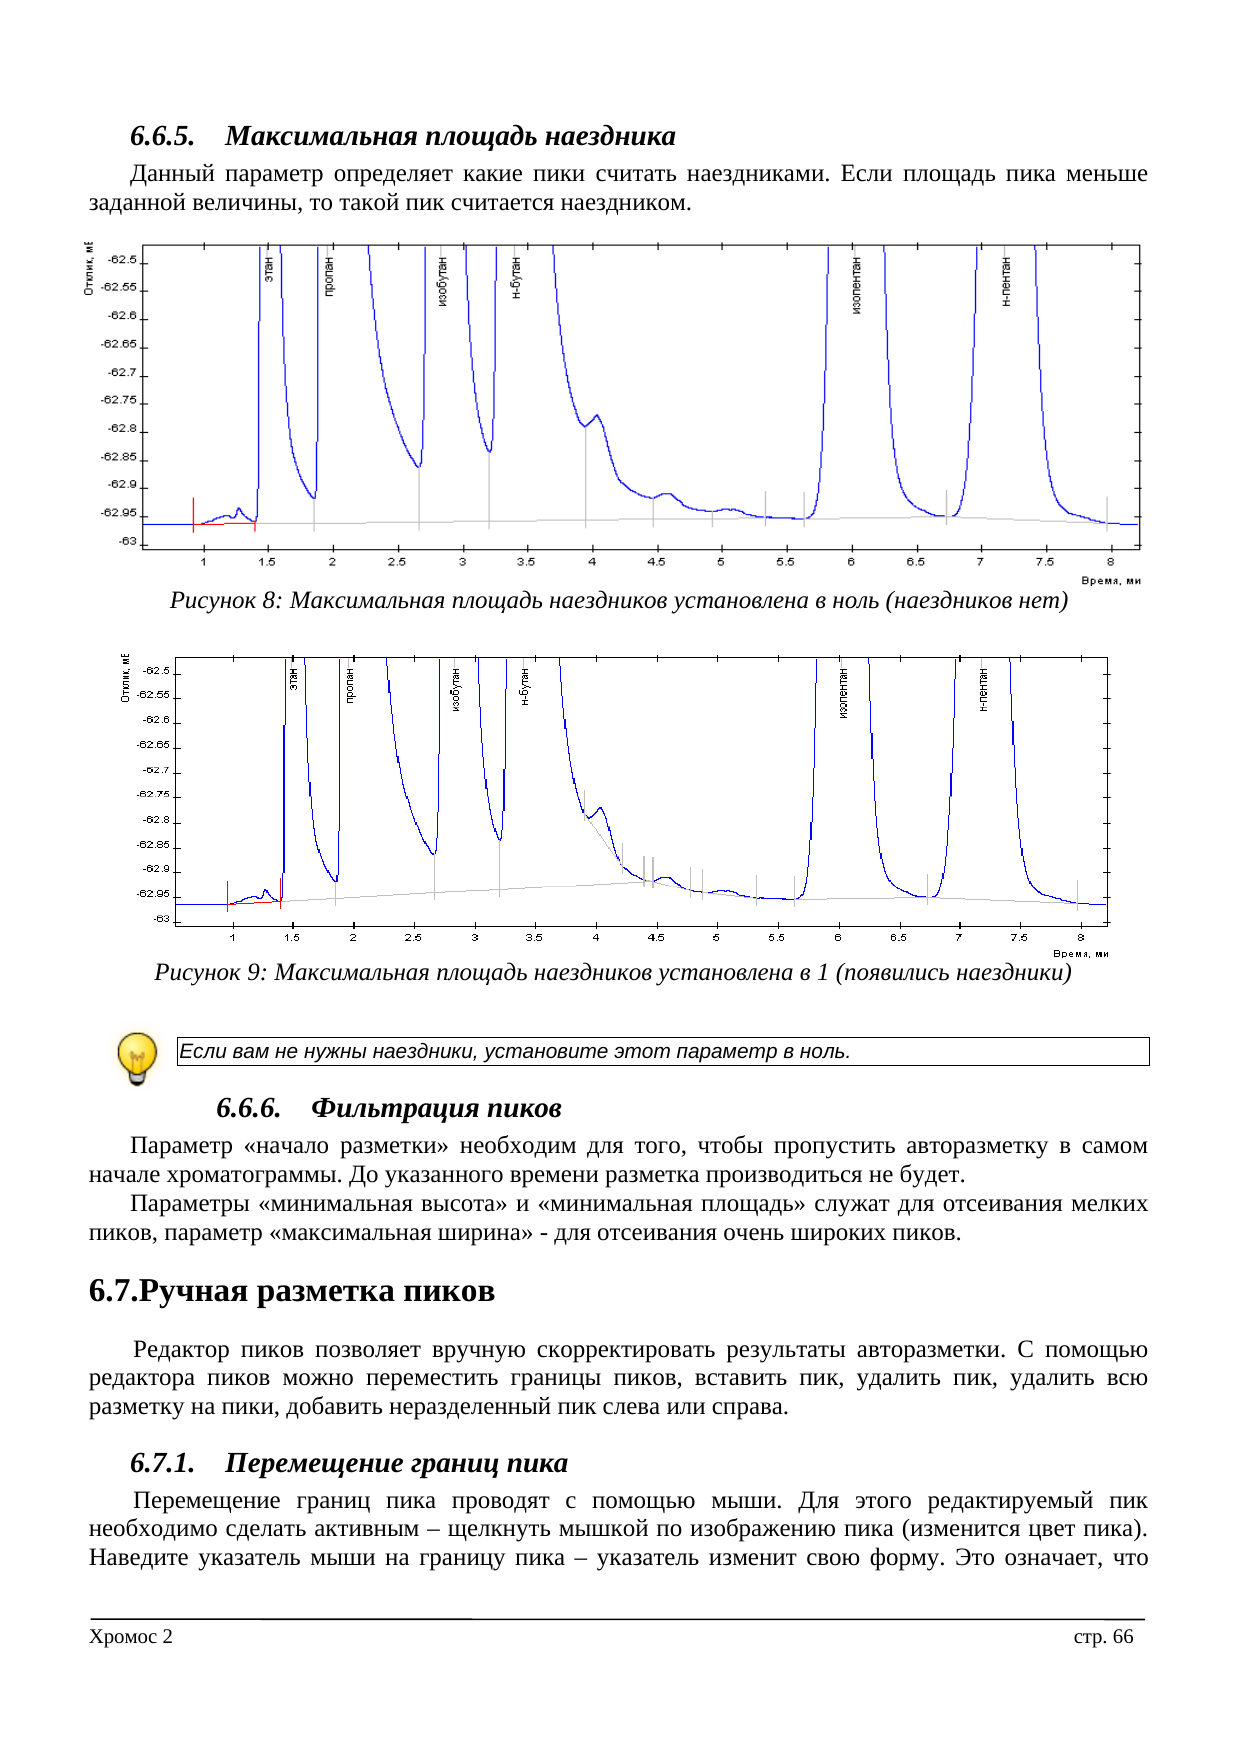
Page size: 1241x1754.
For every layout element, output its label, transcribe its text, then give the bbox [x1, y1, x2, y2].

text Рисунок 9: Максимальная площадь наездников установлена в 1 (появились наездники) [118, 958, 1110, 986]
picture [80, 242, 1142, 586]
text Перемещение границ пика проводят с помощью мыши. Для этого редактируемый пик необходимо сделать активным – щелкнуть мышкой по изображению пика (изменится цвет пика). Наведите указатель мыши на границу пика – указатель изменит свою форму. Это означает, что [88, 1485, 1149, 1571]
text Если вам не нужны наездники, установите этот параметр в ноль. [178, 1038, 1149, 1065]
picture [118, 654, 1111, 958]
subtitle Ручная разметка пиков [88, 1270, 1149, 1309]
subtitle Фильтрация пиков [130, 1091, 1149, 1124]
text Параметры «минимальная высота» и «минимальная площадь» служат для отсеивания мелких пиков, параметр «максимальная ширина» - для отсеивания очень широких пиков. [88, 1188, 1149, 1245]
text Редактор пиков позволяет вручную скорректировать результаты авторазметки. С помощью редактора пиков можно переместить границы пиков, вставить пик, удалить пик, удалить всю разметку на пики, добавить неразделенный пик слева или справа. [88, 1334, 1149, 1420]
subtitle Максимальная площадь наездника [130, 118, 1149, 152]
text Параметр «начало разметки» необходим для того, чтобы пропустить авторазметку в самом начале хроматограммы. До указанного времени разметка производиться не будет. [88, 1130, 1149, 1188]
picture [99, 1017, 175, 1093]
text Рисунок 8: Максимальная площадь наездников установлена в ноль (наездников нет) [90, 229, 1151, 614]
text Данный параметр определяет какие пики считать наездниками. Если площадь пика меньше заданной величины, то такой пик считается наездником. [88, 158, 1149, 215]
subtitle Перемещение границ пика [130, 1445, 1149, 1478]
